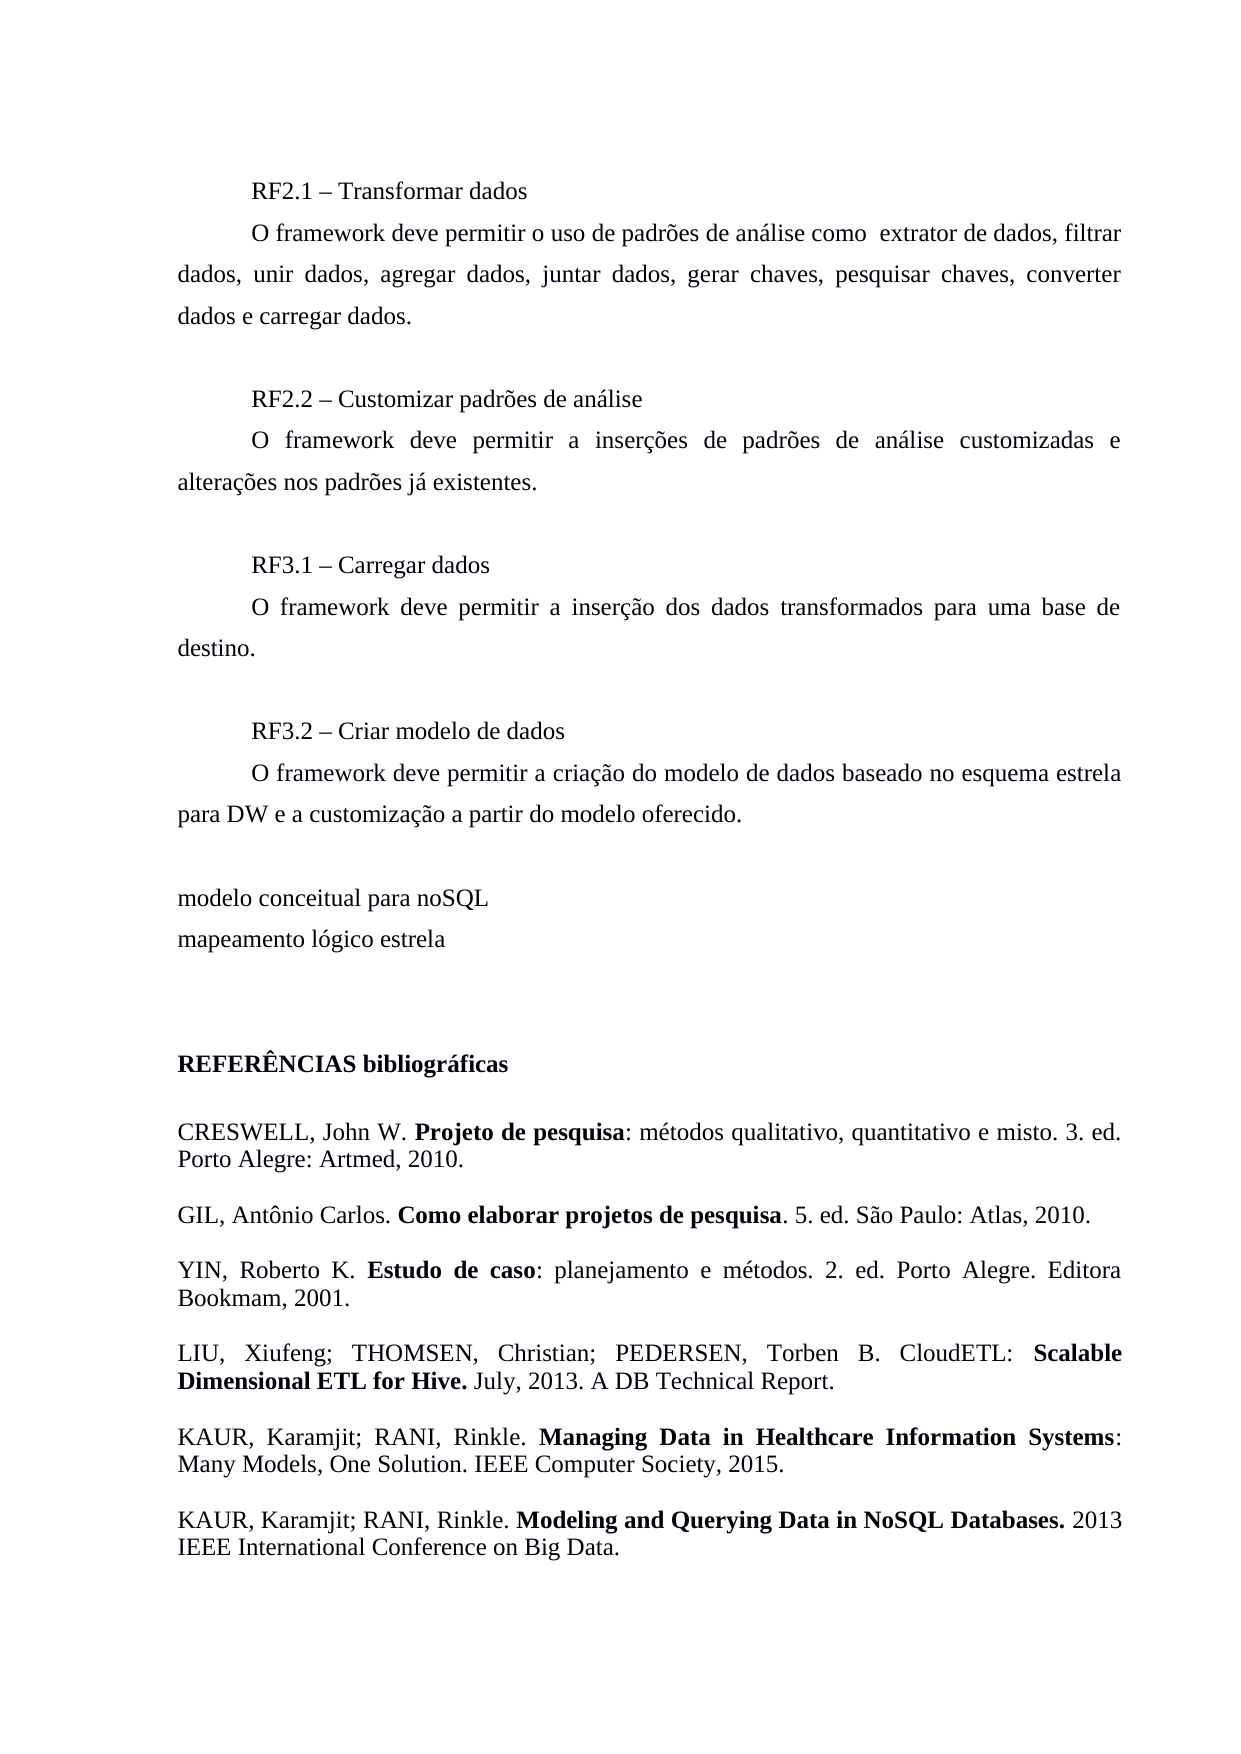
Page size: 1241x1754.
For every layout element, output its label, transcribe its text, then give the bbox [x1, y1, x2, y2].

text mapeamento lógico estrela [177, 925, 1122, 953]
subtitle REFERÊNCIAS bibliográficas [177, 1050, 1122, 1078]
text KAUR, Karamjit; RANI, Rinkle. Modeling and Querying Data in NoSQL Databases. 2013 IEEE International Conference on Big Data. [177, 1506, 1122, 1561]
text LIU, Xiufeng; THOMSEN, Christian; PEDERSEN, Torben B. CloudETL: Scalable Dimensional ETL for Hive. July, 2013. A DB Technical Report. [177, 1339, 1122, 1395]
text RF2.1 – Transformar dados [177, 177, 1122, 205]
text modelo conceitual para noSQL [177, 884, 1122, 911]
text O framework deve permitir a inserção dos dados transformados para uma base de destino. [177, 593, 1122, 662]
text RF3.1 – Carregar dados [177, 551, 1122, 579]
text KAUR, Karamjit; RANI, Rinkle. Managing Data in Healthcare Information Systems: Many Models, One Solution. IEEE Computer Society, 2015. [177, 1423, 1122, 1478]
text O framework deve permitir o uso de padrões de análise como extrator de dados, filtrar dados, unir dados, agregar dados, juntar dados, gerar chaves, pesquisar chaves, converter dados e carregar dados. [177, 219, 1122, 329]
text O framework deve permitir a inserções de padrões de análise customizadas e alterações nos padrões já existentes. [177, 427, 1122, 496]
text RF3.2 – Criar modelo de dados [177, 717, 1122, 745]
text YIN, Roberto K. Estudo de caso: planejamento e métodos. 2. ed. Porto Alegre. Editora Bookmam, 2001. [177, 1256, 1122, 1312]
text RF2.2 – Customizar padrões de análise [177, 385, 1122, 413]
text CRESWELL, John W. Projeto de pesquisa: métodos qualitativo, quantitativo e misto. 3. ed. Porto Alegre: Artmed, 2010. [177, 1118, 1122, 1173]
text GIL, Antônio Carlos. Como elaborar projetos de pesquisa. 5. ed. São Paulo: Atlas, 2010. [177, 1201, 1122, 1229]
text O framework deve permitir a criação do modelo de dados baseado no esquema estrela para DW e a customização a partir do modelo oferecido. [177, 759, 1122, 828]
